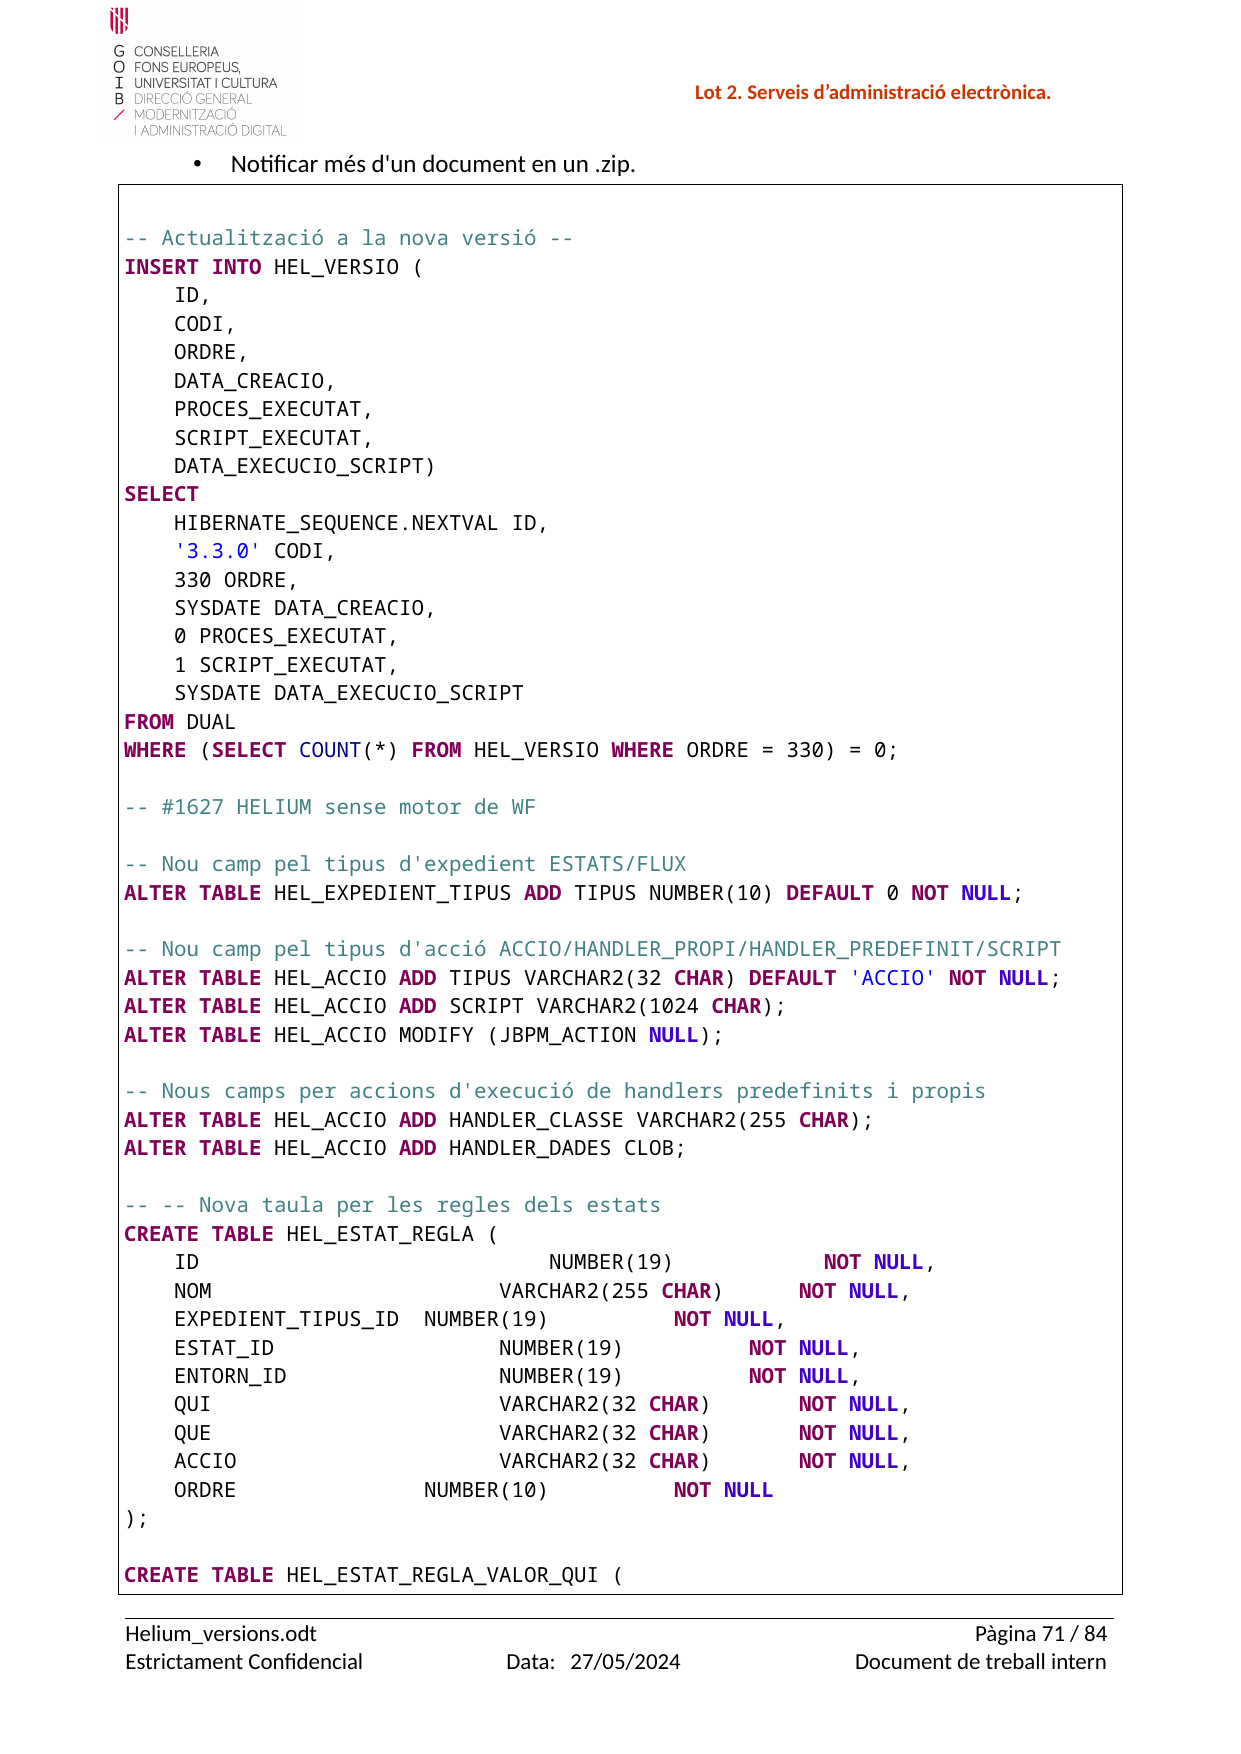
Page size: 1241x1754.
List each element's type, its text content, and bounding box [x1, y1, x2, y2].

list Notificar més d'un document en un .zip. [193, 148, 1122, 178]
table_header ﻿ -- Actualització a la nova versió -- INSERT INTO HEL_VERSIO ( ID, CODI, ORDRE, DATA_CREACIO, PROCES_EXECUTAT, SCRIPT_EXECUTAT, DATA_EXECUCIO_SCRIPT) SELECT HIBERNATE_SEQUENCE.NEXTVAL ID, '3.3.0' CODI, 330 ORDRE, SYSDATE DATA_CREACIO, 0 PROCES_EXECUTAT, 1 SCRIPT_EXECUTAT, SYSDATE DATA_EXECUCIO_SCRIPT FROM DUAL WHERE (SELECT COUNT(*) FROM HEL_VERSIO WHERE ORDRE = 330) = 0; -- #1627 HELIUM sense motor de WF -- Nou camp pel tipus d'expedient ESTATS/FLUX ALTER TABLE HEL_EXPEDIENT_TIPUS ADD TIPUS NUMBER(10) DEFAULT 0 NOT NULL; -- Nou camp pel tipus d'acció ACCIO/HANDLER_PROPI/HANDLER_PREDEFINIT/SCRIPT ALTER TABLE HEL_ACCIO ADD TIPUS VARCHAR2(32 CHAR) DEFAULT 'ACCIO' NOT NULL; ALTER TABLE HEL_ACCIO ADD SCRIPT VARCHAR2(1024 CHAR); ALTER TABLE HEL_ACCIO MODIFY (JBPM_ACTION NULL); -- Nous camps per accions d'execució de handlers predefinits i propis ALTER TABLE HEL_ACCIO ADD HANDLER_CLASSE VARCHAR2(255 CHAR); ALTER TABLE HEL_ACCIO ADD HANDLER_DADES CLOB; -- -- Nova taula per les regles dels estats CREATE TABLE HEL_ESTAT_REGLA ( ID NUMBER(19) NOT NULL, NOM VARCHAR2(255 CHAR) NOT NULL, EXPEDIENT_TIPUS_ID NUMBER(19) NOT NULL, ESTAT_ID NUMBER(19) NOT NULL, ENTORN_ID NUMBER(19) NOT NULL, QUI VARCHAR2(32 CHAR) NOT NULL, QUE VARCHAR2(32 CHAR) NOT NULL, ACCIO VARCHAR2(32 CHAR) NOT NULL, ORDRE NUMBER(10) NOT NULL ); CREATE TABLE HEL_ESTAT_REGLA_VALOR_QUI ( [119, 185, 1122, 1594]
picture [100, 0, 297, 144]
